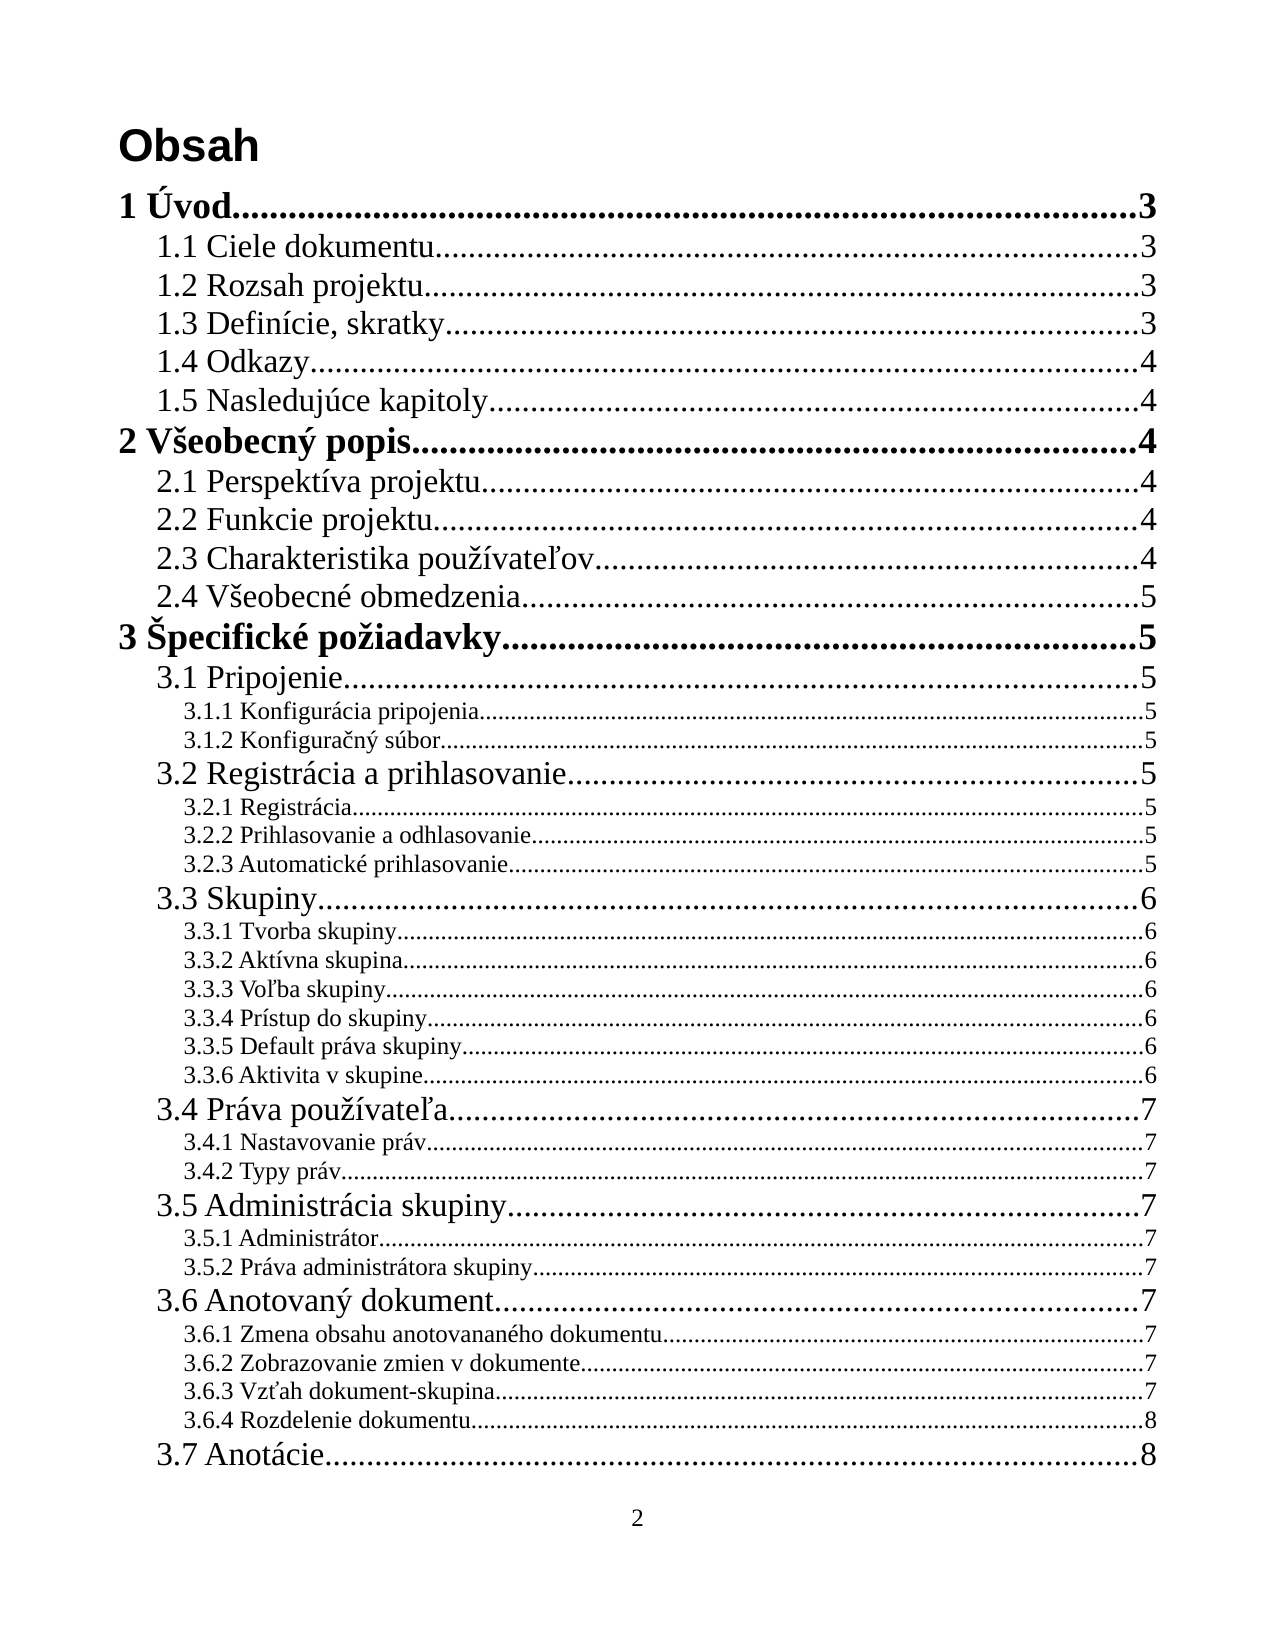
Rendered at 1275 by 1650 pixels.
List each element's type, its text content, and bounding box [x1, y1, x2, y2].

text 3.3 Skupiny 6 [148, 878, 1157, 916]
text 3.2.1 Registrácia 5 [177, 792, 1157, 821]
text 3.6.1 Zmena obsahu anotovananého dokumentu 7 [177, 1319, 1157, 1348]
text 3.5.1 Administrátor 7 [177, 1223, 1157, 1252]
text 3.3.4 Prístup do skupiny 6 [177, 1003, 1157, 1031]
text 3.7 Anotácie 8 [148, 1434, 1157, 1472]
text 1.2 Rozsah projektu 3 [148, 265, 1157, 303]
text 2.3 Charakteristika používateľov 4 [148, 538, 1157, 576]
text 3.2.2 Prihlasovanie a odhlasovanie 5 [177, 821, 1157, 849]
text 3.6.3 Vzťah dokument-skupina 7 [177, 1376, 1157, 1405]
text 3.6 Anotovaný dokument 7 [148, 1281, 1157, 1319]
text 3.5.2 Práva administrátora skupiny 7 [177, 1252, 1157, 1281]
text 1.1 Ciele dokumentu 3 [148, 226, 1157, 265]
text 1.5 Nasledujúce kapitoly 4 [148, 380, 1157, 418]
text 3.3.2 Aktívna skupina 6 [177, 945, 1157, 974]
text 3.2.3 Automatické prihlasovanie 5 [177, 849, 1157, 878]
text 3.4.1 Nastavovanie práv 7 [177, 1127, 1157, 1156]
text 3.2 Registrácia a prihlasovanie 5 [148, 753, 1157, 792]
text 3.3.5 Default práva skupiny 6 [177, 1031, 1157, 1060]
text 1.3 Definície, skratky 3 [148, 303, 1157, 341]
text 3.4.2 Typy práv 7 [177, 1156, 1157, 1185]
text 3.6.4 Rozdelenie dokumentu 8 [177, 1405, 1157, 1434]
text 2.1 Perspektíva projektu 4 [148, 461, 1157, 499]
text 3.4 Práva používateľa 7 [148, 1089, 1157, 1127]
text 3.3.3 Voľba skupiny 6 [177, 974, 1157, 1003]
text 3.1.1 Konfigurácia pripojenia 5 [177, 696, 1157, 725]
text 3.3.6 Aktivita v skupine 6 [177, 1060, 1157, 1089]
text 3.3.1 Tvorba skupiny 6 [177, 916, 1157, 945]
text 3 Špecifické požiadavky 5 [118, 614, 1157, 658]
text 3.5 Administrácia skupiny 7 [148, 1185, 1157, 1223]
text 2 Všeobecný popis 4 [118, 418, 1157, 461]
text 2.4 Všeobecné obmedzenia 5 [148, 576, 1157, 614]
text 3.6.2 Zobrazovanie zmien v dokumente 7 [177, 1348, 1157, 1376]
text 1.4 Odkazy 4 [148, 341, 1157, 380]
text 3.1.2 Konfiguračný súbor 5 [177, 725, 1157, 753]
text 2.2 Funkcie projektu 4 [148, 499, 1157, 538]
text 3.1 Pripojenie 5 [148, 658, 1157, 696]
text 1 Úvod 3 [118, 183, 1157, 226]
subtitle Obsah [118, 118, 1157, 171]
